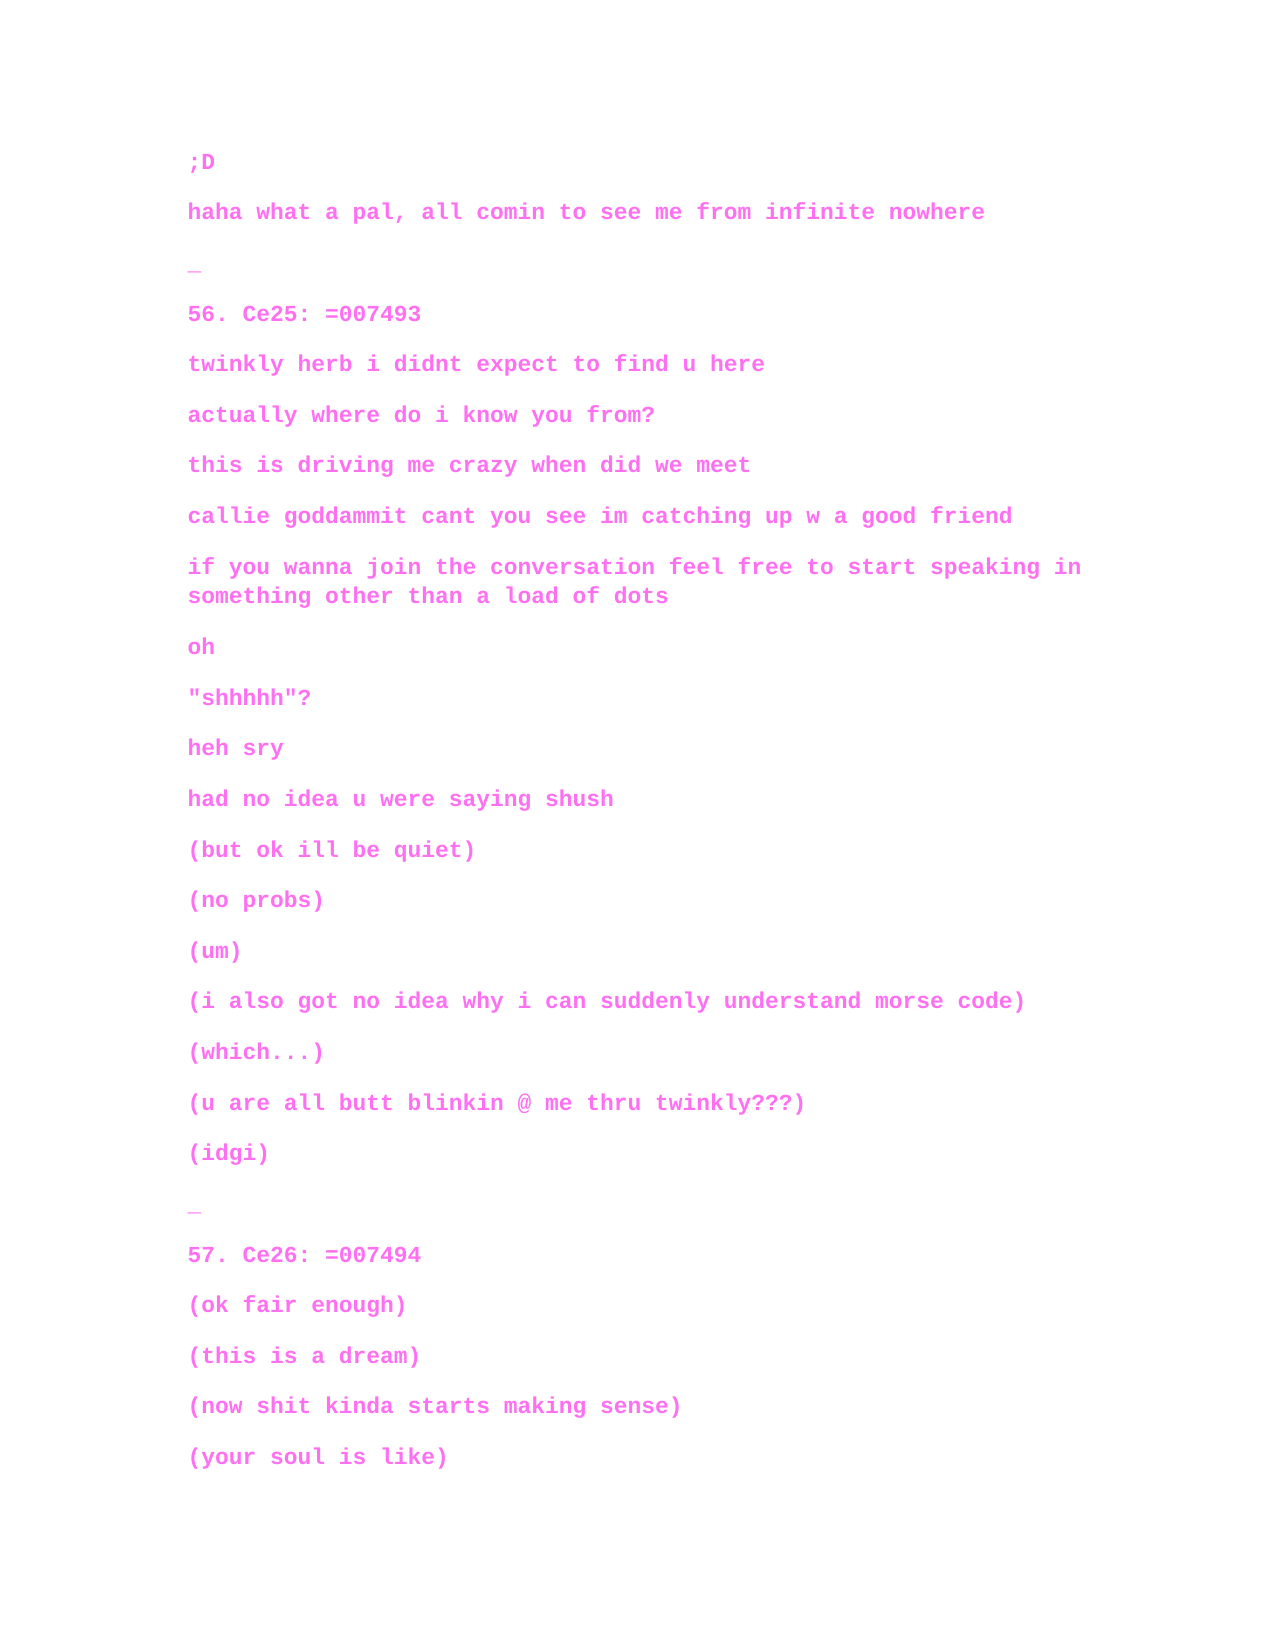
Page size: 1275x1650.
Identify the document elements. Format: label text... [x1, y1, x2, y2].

text if you wanna join the conversation feel free to start speaking in something other than a load of dots [187, 555, 1087, 611]
text this is driving me crazy when did we meet [187, 454, 1087, 480]
text (which...) [187, 1040, 1087, 1066]
text callie goddammit cant you see im catching up w a good friend [187, 504, 1087, 530]
text (no probs) [187, 888, 1087, 914]
text (now shit kinda starts making sense) [187, 1395, 1087, 1421]
text 57. Ce26: =007494 [187, 1243, 1087, 1269]
text haha what a pal, all comin to see me from infinite nowhere [187, 201, 1087, 227]
text ;D [187, 150, 1087, 176]
text (um) [187, 939, 1087, 965]
text (idgi) [187, 1142, 1087, 1168]
text (but ok ill be quiet) [187, 838, 1087, 864]
text oh [187, 635, 1087, 661]
text actually where do i know you from? [187, 403, 1087, 429]
text had no idea u were saying shush [187, 787, 1087, 813]
text _ [187, 1192, 1087, 1218]
text (your soul is like) [187, 1445, 1087, 1471]
text heh sry [187, 737, 1087, 763]
text 56. Ce25: =007493 [187, 302, 1087, 328]
text twinkly herb i didnt expect to find u here [187, 352, 1087, 378]
text (ok fair enough) [187, 1293, 1087, 1319]
text _ [187, 251, 1087, 277]
text (this is a dream) [187, 1344, 1087, 1370]
text (u are all butt blinkin @ me thru twinkly???) [187, 1091, 1087, 1117]
text (i also got no idea why i can suddenly understand morse code) [187, 990, 1087, 1016]
text "shhhhh"? [187, 686, 1087, 712]
